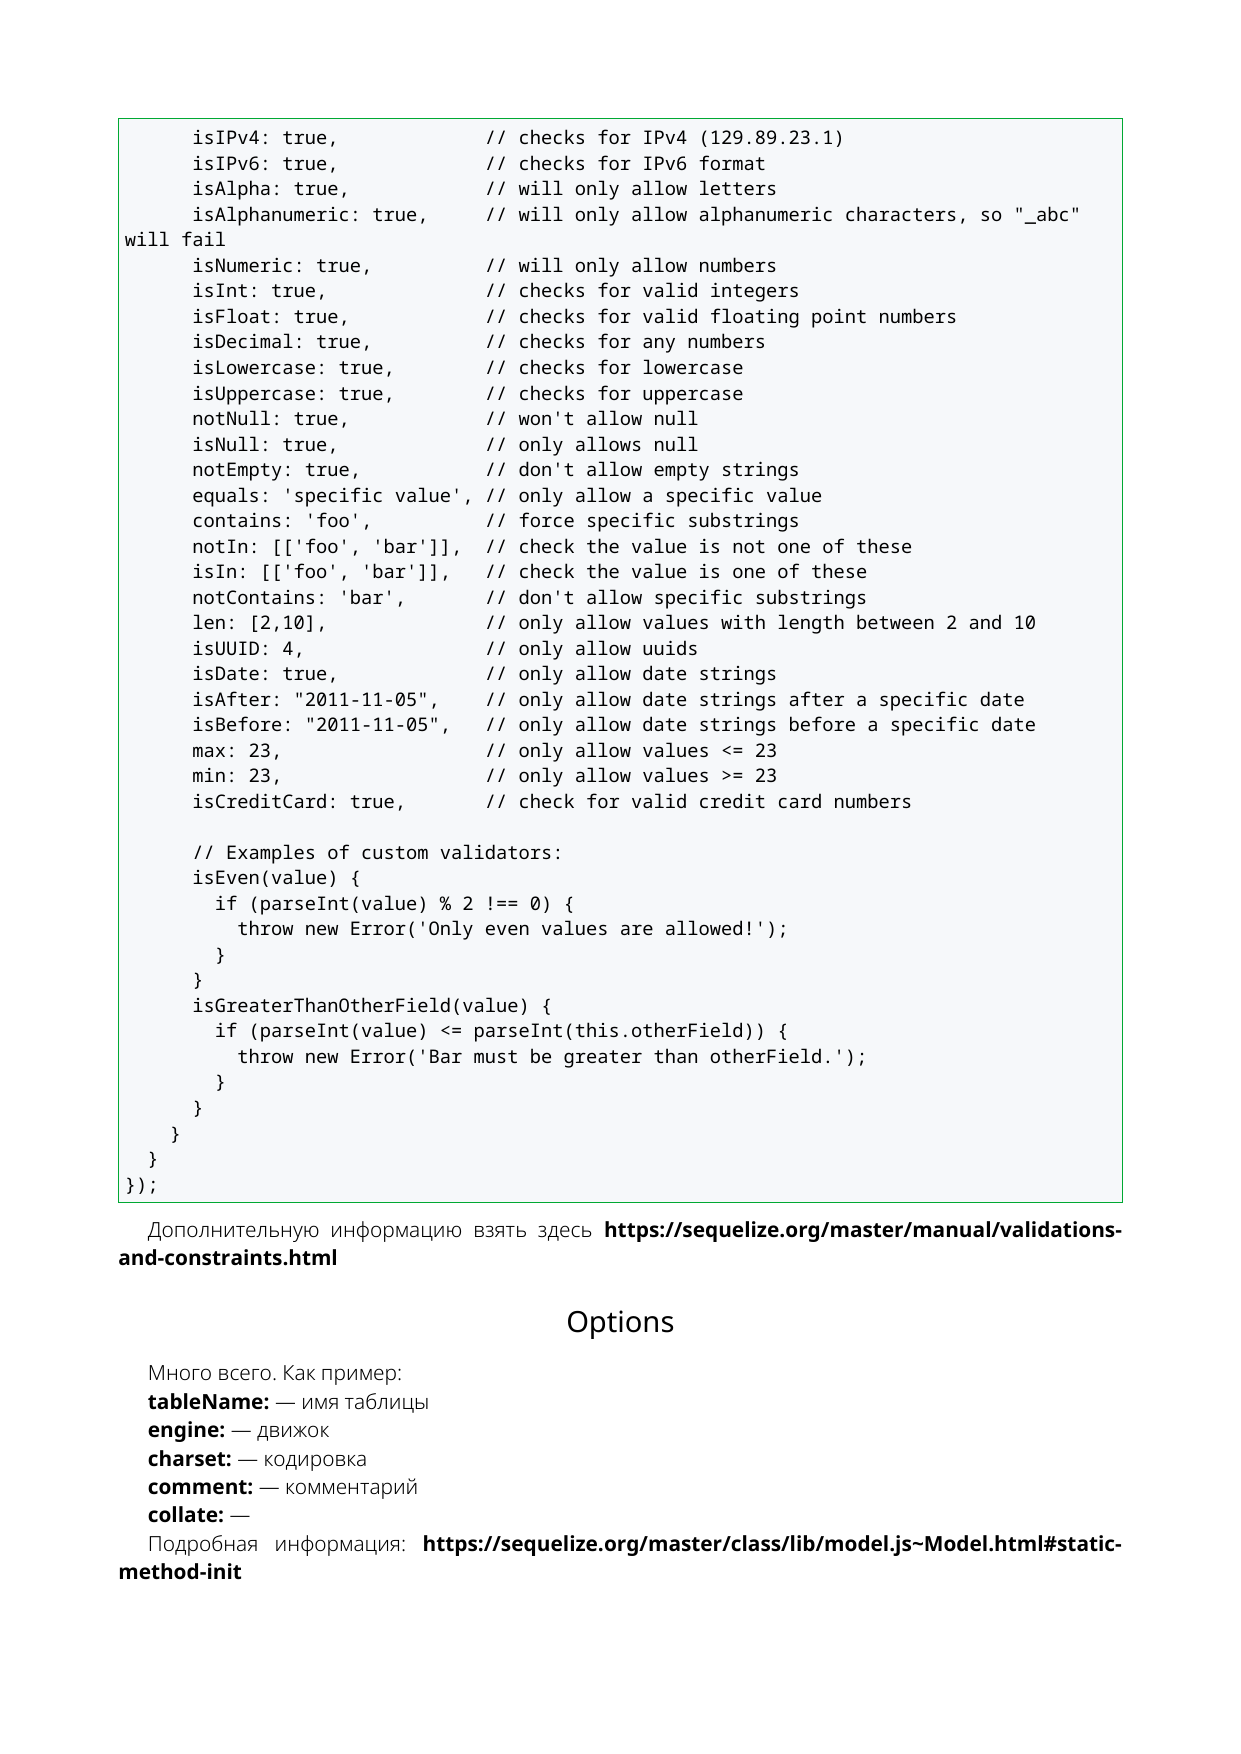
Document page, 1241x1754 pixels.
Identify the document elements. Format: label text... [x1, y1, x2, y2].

text Много всего. Как пример: [118, 1358, 1122, 1387]
text isAlphanumeric: true, // will only allow alphanumeric characters, so "_abc" will fail [119, 195, 1122, 246]
text isEven(value) { [119, 858, 1122, 884]
text isNull: true, // only allows null [119, 424, 1122, 450]
text isFloat: true, // checks for valid floating point numbers [119, 297, 1122, 322]
text } [119, 960, 1122, 986]
text Дополнительную информацию взять здесь https://sequelize.org/master/manual/validations-and-constraints.html [118, 1215, 1122, 1272]
text isBefore: "2011-11-05", // only allow date strings before a specific date [119, 705, 1122, 731]
text } [119, 1113, 1122, 1139]
text contains: 'foo', // force specific substrings [119, 501, 1122, 526]
text isIPv6: true, // checks for IPv6 format [119, 144, 1122, 169]
text isNumeric: true, // will only allow numbers [119, 246, 1122, 271]
text notIn: [['foo', 'bar']], // check the value is not one of these [119, 526, 1122, 552]
text } [119, 1139, 1122, 1164]
text isCreditCard: true, // check for valid credit card numbers [119, 782, 1122, 807]
text if (parseInt(value) % 2 !== 0) { [119, 884, 1122, 909]
text Подробная информация: https://sequelize.org/master/class/lib/model.js~Model.html#static-method-init [118, 1529, 1122, 1586]
text isAfter: "2011-11-05", // only allow date strings after a specific date [119, 679, 1122, 705]
text isLowercase: true, // checks for lowercase [119, 348, 1122, 373]
text notNull: true, // won't allow null [119, 399, 1122, 424]
text if (parseInt(value) <= parseInt(this.otherField)) { [119, 1011, 1122, 1037]
text throw new Error('Only even values are allowed!'); [119, 909, 1122, 935]
text max: 23, // only allow values <= 23 [119, 731, 1122, 756]
text } [119, 935, 1122, 960]
text min: 23, // only allow values >= 23 [119, 756, 1122, 782]
text isUUID: 4, // only allow uuids [119, 628, 1122, 654]
text comment: — комментарий [118, 1472, 1122, 1501]
text isIPv4: true, // checks for IPv4 (129.89.23.1) [119, 119, 1122, 144]
text engine: — движок [118, 1415, 1122, 1444]
text // Examples of custom validators: [119, 833, 1122, 858]
text equals: 'specific value', // only allow a specific value [119, 475, 1122, 501]
text isDate: true, // only allow date strings [119, 654, 1122, 679]
text }); [119, 1164, 1122, 1202]
text } [119, 1062, 1122, 1088]
text isAlpha: true, // will only allow letters [119, 169, 1122, 195]
subtitle Options [118, 1301, 1122, 1341]
text isIn: [['foo', 'bar']], // check the value is one of these [119, 552, 1122, 577]
text tableName: — имя таблицы [118, 1387, 1122, 1415]
text isDecimal: true, // checks for any numbers [119, 322, 1122, 348]
text len: [2,10], // only allow values with length between 2 and 10 [119, 603, 1122, 628]
text notEmpty: true, // don't allow empty strings [119, 450, 1122, 475]
text charset: — кодировка [118, 1444, 1122, 1472]
text isInt: true, // checks for valid integers [119, 271, 1122, 297]
text collate: — [118, 1501, 1122, 1529]
text isUppercase: true, // checks for uppercase [119, 373, 1122, 399]
text notContains: 'bar', // don't allow specific substrings [119, 577, 1122, 603]
text throw new Error('Bar must be greater than otherField.'); [119, 1037, 1122, 1062]
text isGreaterThanOtherField(value) { [119, 986, 1122, 1011]
text } [119, 1088, 1122, 1113]
